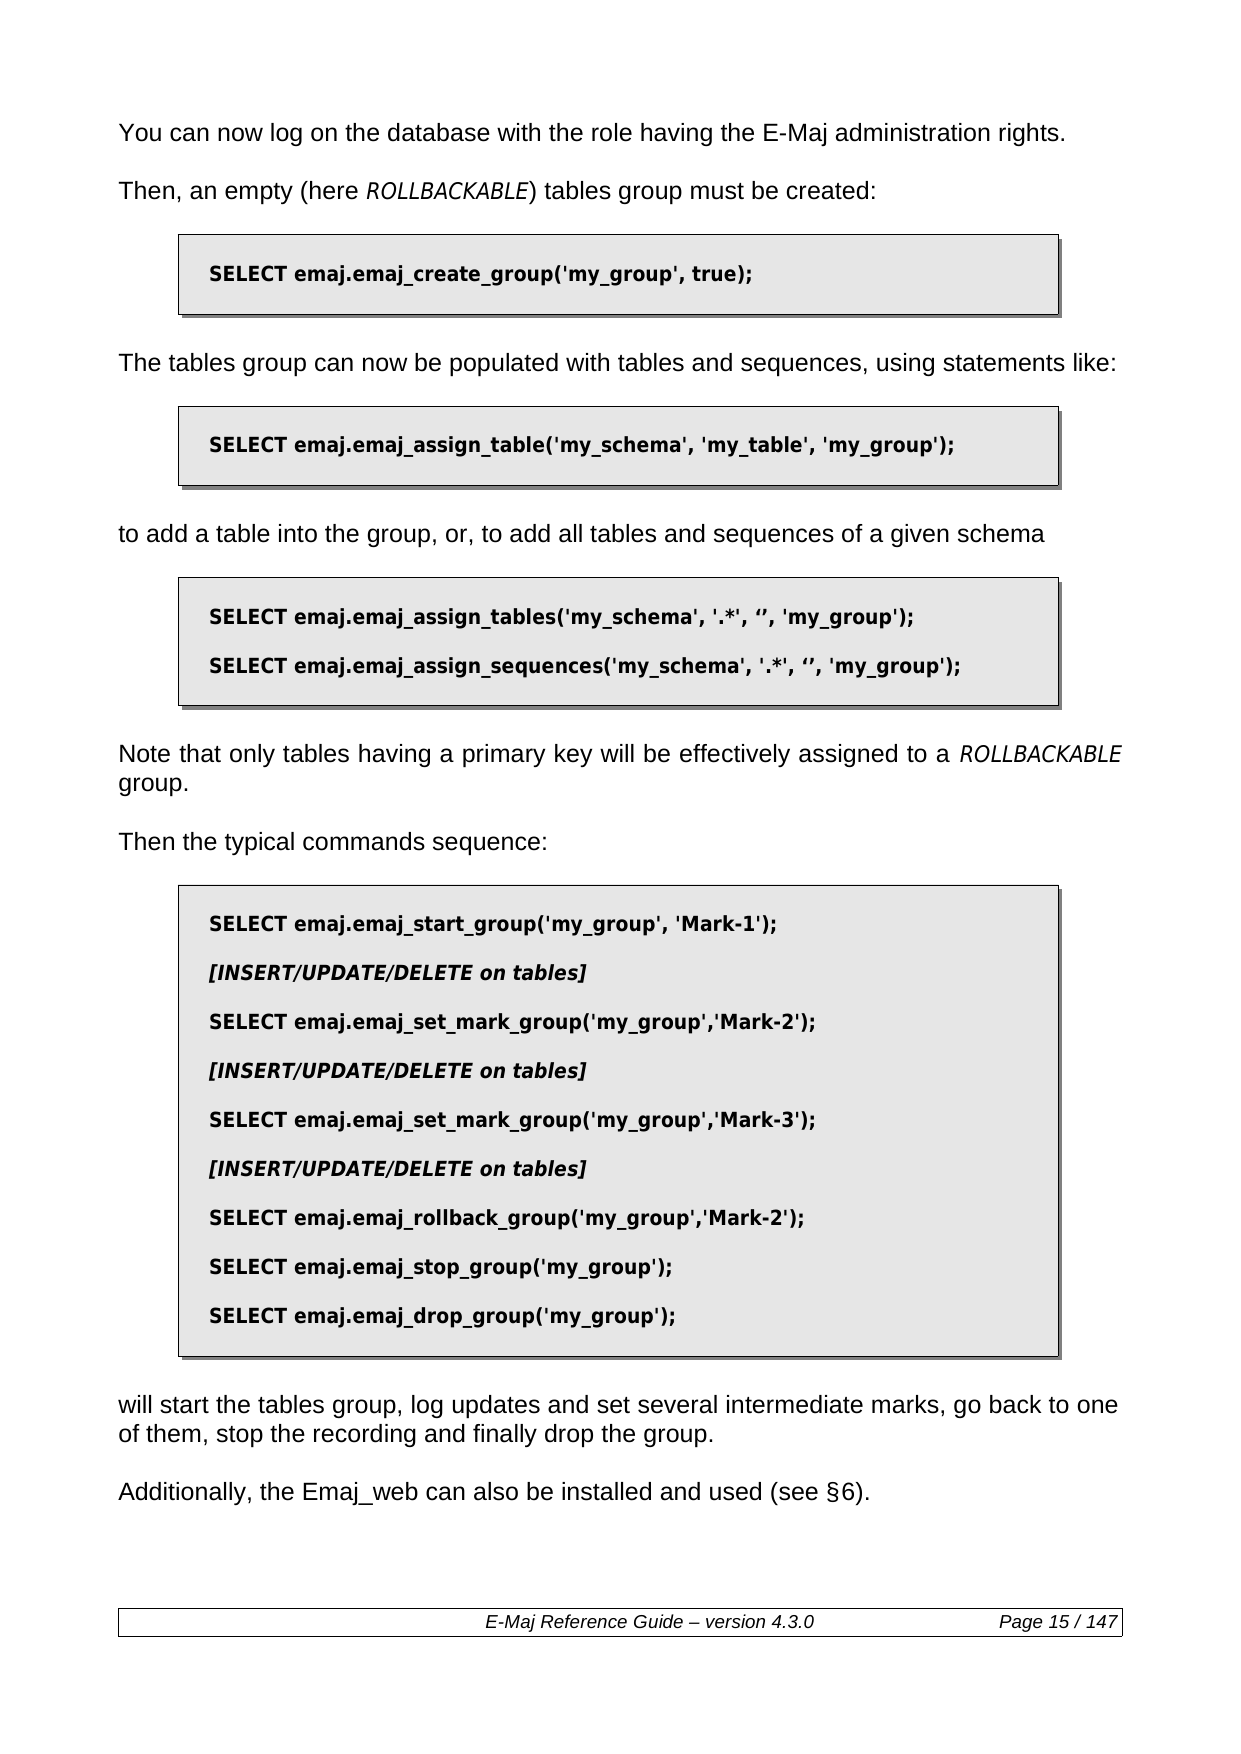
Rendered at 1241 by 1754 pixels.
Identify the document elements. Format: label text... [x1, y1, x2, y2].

text Then the typical commands sequence: [118, 826, 1122, 856]
text [INSERT/UPDATE/DELETE on tables] [179, 958, 1058, 982]
text Additionally, the Emaj_web can also be installed and used (see §6). [118, 1477, 1122, 1506]
text Then, an empty (here ROLLBACKABLE) tables group must be created: [118, 176, 1122, 205]
text will start the tables group, log updates and set several intermediate marks, go back to one of them, stop the recording and finally drop the group. [118, 1389, 1122, 1448]
text SELECT emaj.emaj_start_group('my_group', 'Mark-1'); [179, 909, 1058, 933]
text Note that only tables having a primary key will be effectively assigned to a ROLLBACKABLE group. [118, 739, 1122, 797]
text SELECT emaj.emaj_set_mark_group('my_group','Mark-3'); [179, 1105, 1058, 1129]
text [INSERT/UPDATE/DELETE on tables] [179, 1154, 1058, 1178]
text SELECT emaj.emaj_assign_table('my_schema', 'my_table', 'my_group'); [179, 430, 1058, 455]
text The tables group can now be populated with tables and sequences, using statements like: [118, 348, 1122, 377]
text to add a table into the group, or, to add all tables and sequences of a given schema [118, 519, 1122, 548]
text SELECT emaj.emaj_assign_tables('my_schema', '.*', ‘’, 'my_group'); [179, 602, 1058, 626]
text SELECT emaj.emaj_rollback_group('my_group','Mark-2'); [179, 1203, 1058, 1227]
text SELECT emaj.emaj_create_group('my_group', true); [179, 259, 1058, 283]
text You can now log on the database with the role having the E-Maj administration rights. [118, 118, 1122, 147]
text SELECT emaj.emaj_drop_group('my_group'); [179, 1301, 1058, 1325]
text [INSERT/UPDATE/DELETE on tables] [179, 1056, 1058, 1080]
text SELECT emaj.emaj_stop_group('my_group'); [179, 1252, 1058, 1276]
text SELECT emaj.emaj_set_mark_group('my_group','Mark-2'); [179, 1007, 1058, 1031]
text SELECT emaj.emaj_assign_sequences('my_schema', '.*', ‘’, 'my_group'); [179, 651, 1058, 675]
